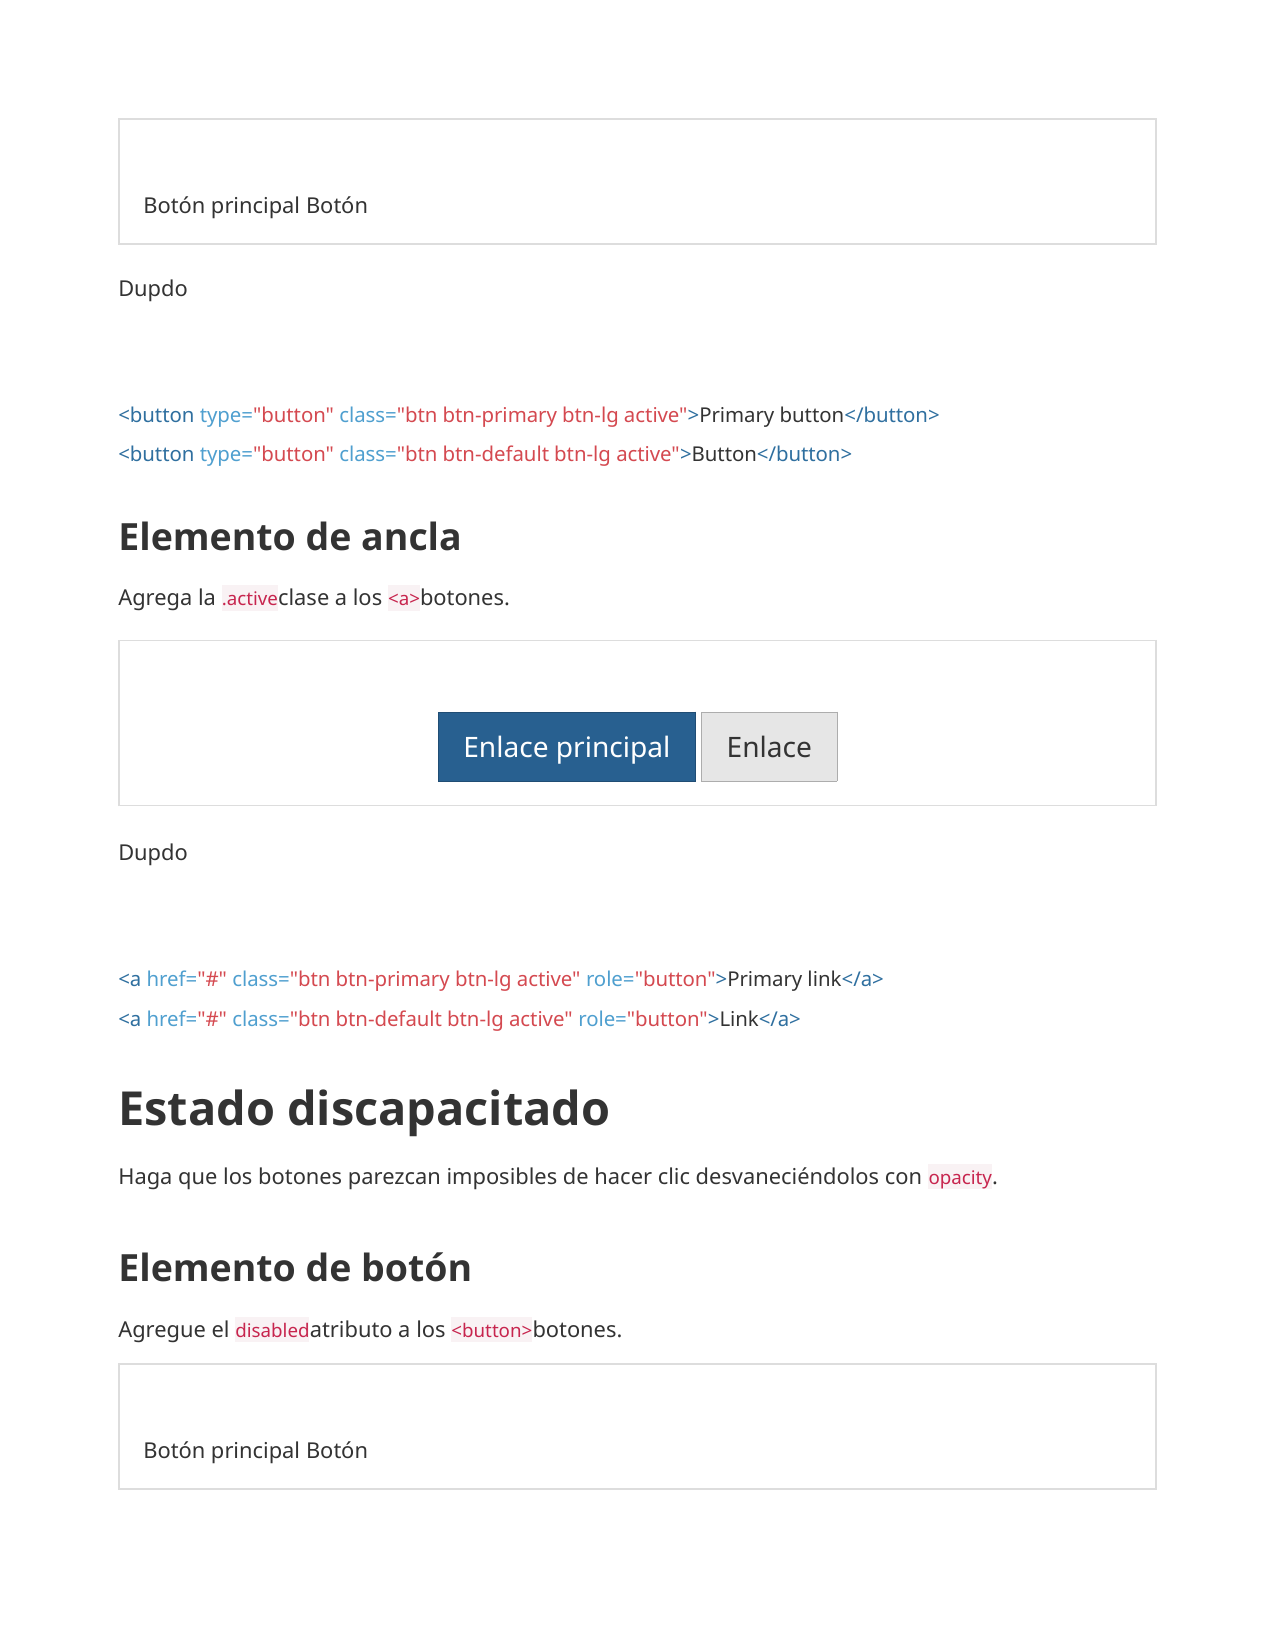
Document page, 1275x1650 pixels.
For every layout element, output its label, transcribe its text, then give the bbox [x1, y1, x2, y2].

subtitle Elemento de botón [118, 1242, 1157, 1293]
text Botón principal Botón [120, 120, 1155, 243]
text Dupdo [118, 273, 1157, 302]
text Agrega la .activeclase a los <a>botones. [118, 582, 1157, 612]
subtitle Elemento de ancla [118, 510, 1157, 561]
text Dupdo [118, 837, 1157, 867]
text <a href="#" class="btn btn-default btn-lg active" role="button">Link</a> [118, 1004, 1157, 1032]
text Agregue el disabledatributo a los <button>botones. [118, 1313, 1157, 1343]
text <button type="button" class="btn btn-default btn-lg active">Button</button> [118, 440, 1157, 467]
subtitle Estado discapacitado [118, 1075, 1157, 1139]
text Enlace principal Enlace [120, 641, 1155, 805]
text Haga que los botones parezcan imposibles de hacer clic desvaneciéndolos con opacity. [118, 1161, 1157, 1191]
text <a href="#" class="btn btn-primary btn-lg active" role="button">Primary link</a> [118, 965, 1157, 993]
text <button type="button" class="btn btn-primary btn-lg active">Primary button</button> [118, 401, 1157, 428]
text Botón principal Botón [120, 1365, 1155, 1488]
